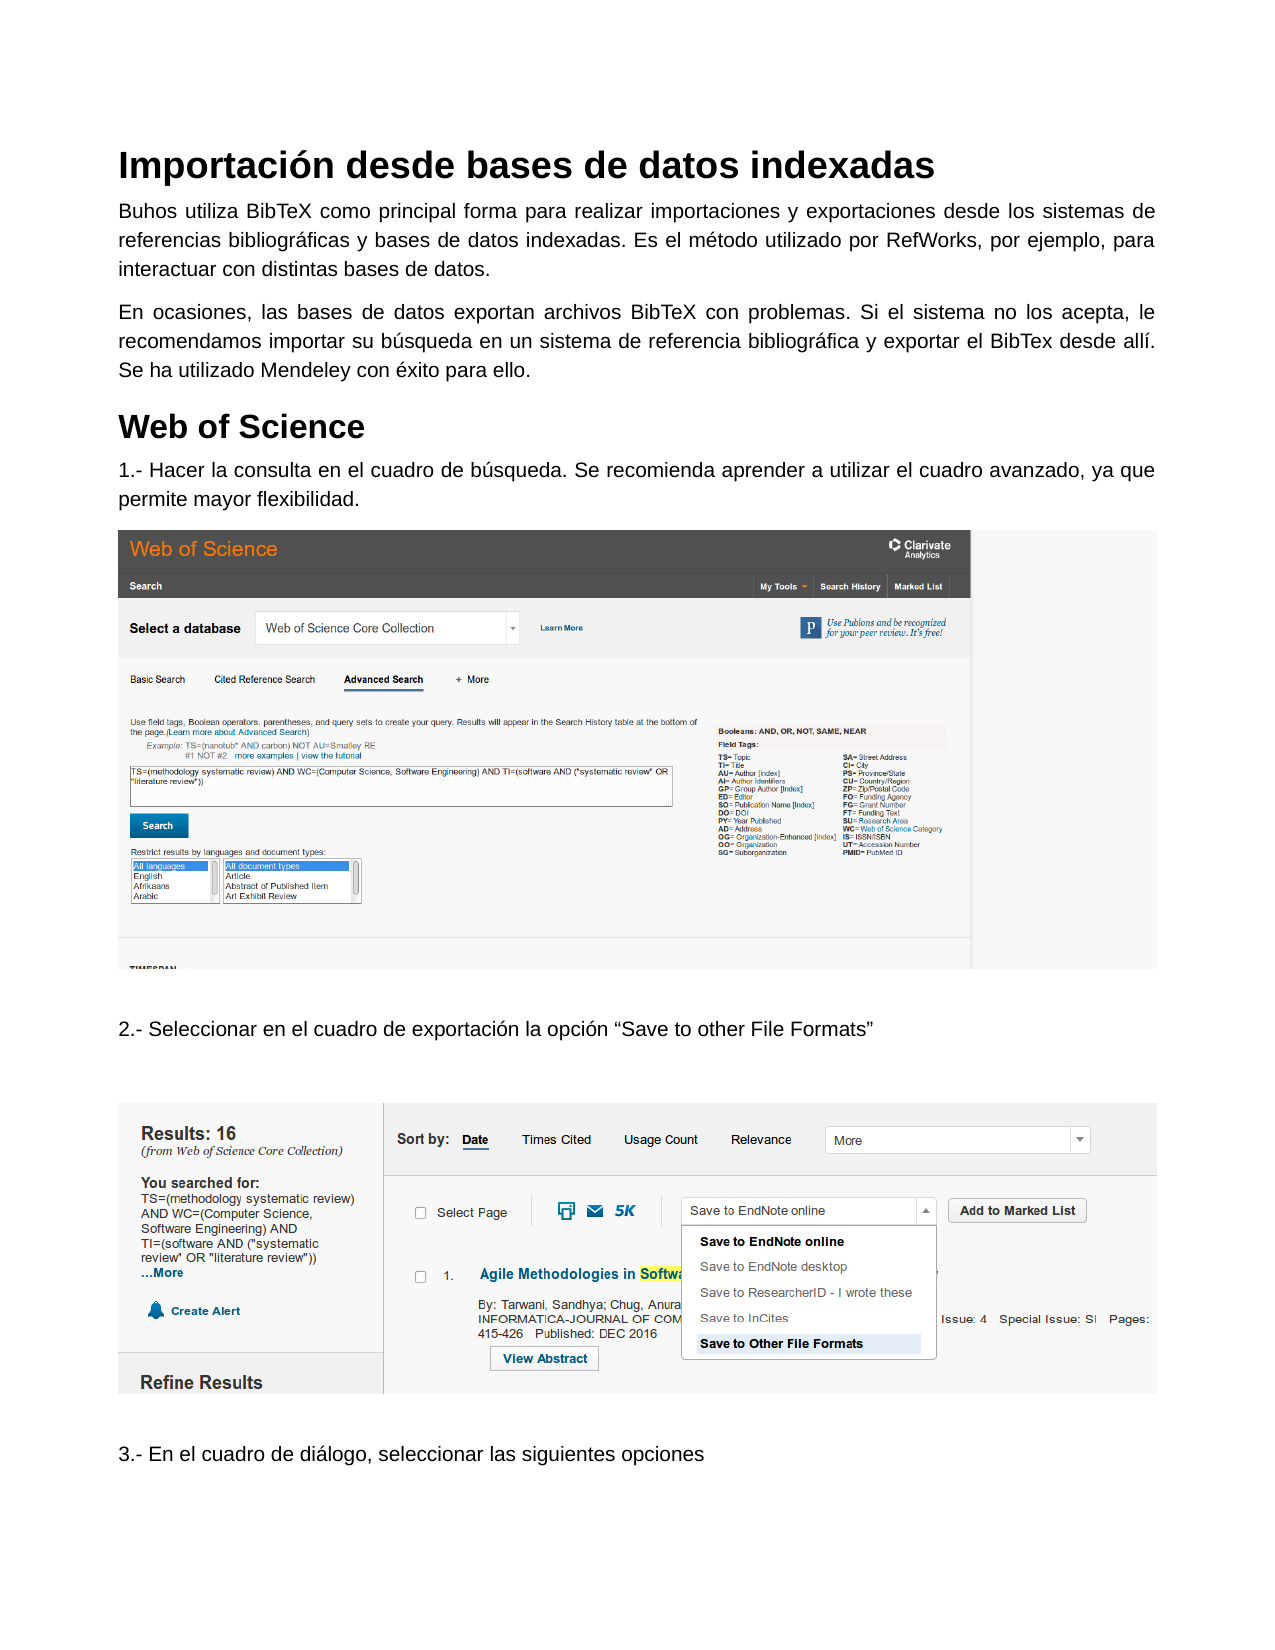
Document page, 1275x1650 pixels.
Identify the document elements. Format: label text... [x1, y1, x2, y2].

text En ocasiones, las bases de datos exportan archivos BibTeX con problemas. Si el sistema no los acepta, le recomendamos importar su búsqueda en un sistema de referencia bibliográfica y exportar el BibTex desde allí. Se ha utilizado Mendeley con éxito para ello. [118, 300, 1157, 382]
subtitle Importación desde bases de datos indexadas [118, 143, 1157, 187]
picture [118, 530, 1157, 969]
text 2.- Seleccionar en el cuadro de exportación la opción “Save to other File Formats” [118, 1017, 1157, 1041]
picture [118, 1103, 1157, 1394]
text 1.- Hacer la consulta en el cuadro de búsqueda. Se recomienda aprender a utilizar el cuadro avanzado, ya que permite mayor flexibilidad. [118, 458, 1157, 511]
subtitle Web of Science [118, 407, 1157, 446]
text 3.- En el cuadro de diálogo, seleccionar las siguientes opciones [118, 1442, 1157, 1466]
text Buhos utiliza BibTeX como principal forma para realizar importaciones y exportaciones desde los sistemas de referencias bibliográficas y bases de datos indexadas. Es el método utilizado por RefWorks, por ejemplo, para interactuar con distintas bases de datos. [118, 199, 1157, 281]
